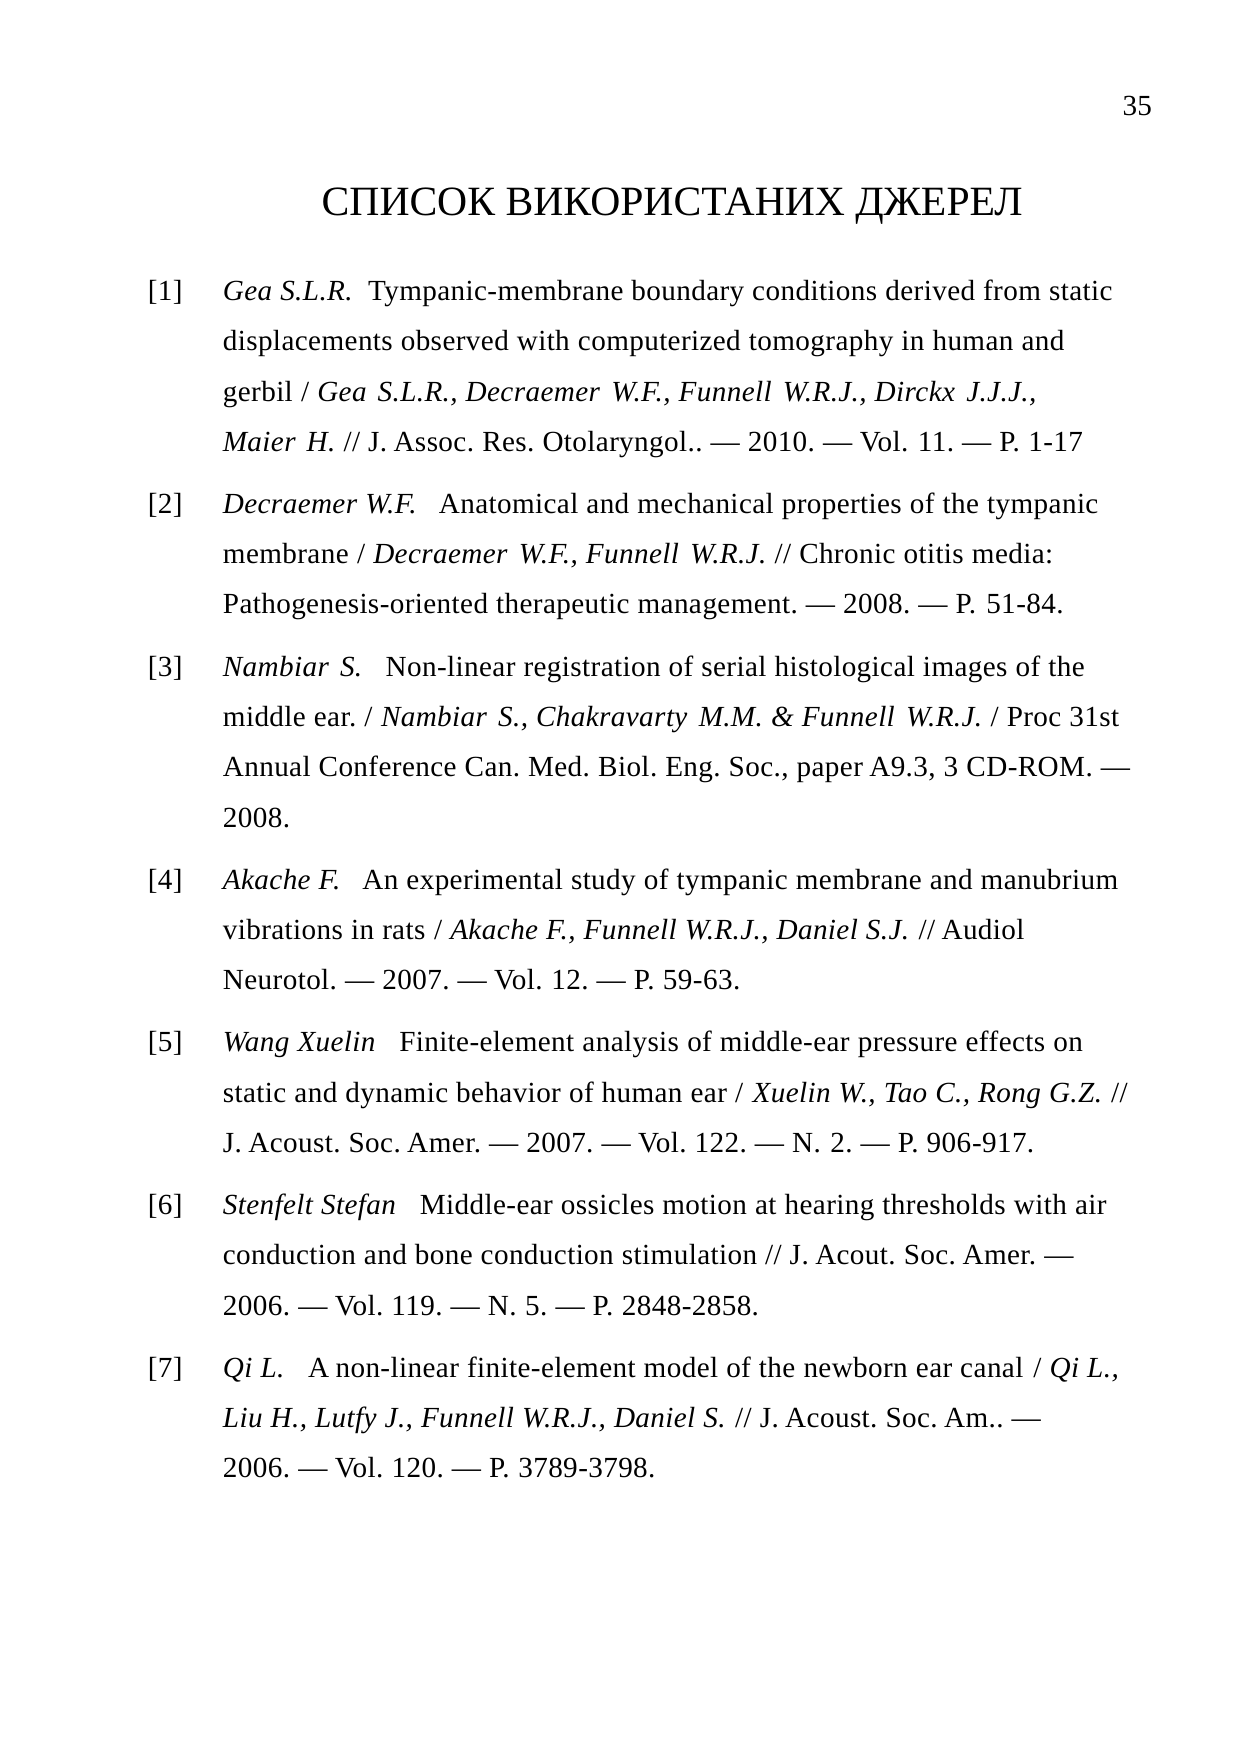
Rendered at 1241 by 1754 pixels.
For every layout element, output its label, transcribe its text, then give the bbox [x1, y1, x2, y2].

list Stenfelt Stefan Middle-ear ossicles motion at hearing thresholds with air conduction and bone conduction stimulation // J. Acout. Soc. Amer. — 2006. — Vol. 119. — N. 5. — P. 2848‑2858. [148, 1187, 1152, 1321]
list Gea S.L.R. Tympanic-membrane boundary conditions derived from static displacements observed with computerized tomography in human and gerbil / Gea S.L.R., Decraemer W.F., Funnell W.R.J., Dirckx J.J.J., Maier H. // J. Assoc. Res. Otolaryngol.. — 2010. — Vol. 11. — P. 1‑17 [148, 273, 1152, 457]
list Nambiar S. Non-linear registration of serial histological images of the middle ear. / Nambiar S., Chakravarty M.M. & Funnell W.R.J. / Proc 31st Annual Conference Can. Med. Biol. Eng. Soc., paper A9.3, 3 CD-ROM. — 2008. [148, 649, 1152, 833]
list Wang Xuelin Finite-element analysis of middle-ear pressure effects on static and dynamic behavior of human ear / Xuelin W., Tao C., Rong G.Z. // J. Acoust. Soc. Amer. — 2007. — Vol. 122. — N. 2. — P. 906‑917. [148, 1024, 1152, 1159]
subtitle Список використаних джерел [148, 176, 1152, 224]
list Qi L. A non-linear finite-element model of the newborn ear canal / Qi L., Liu H., Lutfy J., Funnell W.R.J., Daniel S. // J. Acoust. Soc. Am.. — 2006. — Vol. 120. — P. 3789‑3798. [148, 1350, 1152, 1484]
list Decraemer W.F. Anatomical and mechanical properties of the tympanic membrane / Decraemer W.F., Funnell W.R.J. // Chronic otitis media: Pathogenesis-oriented therapeutic management. — 2008. — P. 51‑84. [148, 486, 1152, 620]
list Akache F. An experimental study of tympanic membrane and manubrium vibrations in rats / Akache F., Funnell W.R.J., Daniel S.J. // Audiol Neurotol. — 2007. — Vol. 12. — P. 59‑63. [148, 862, 1152, 996]
